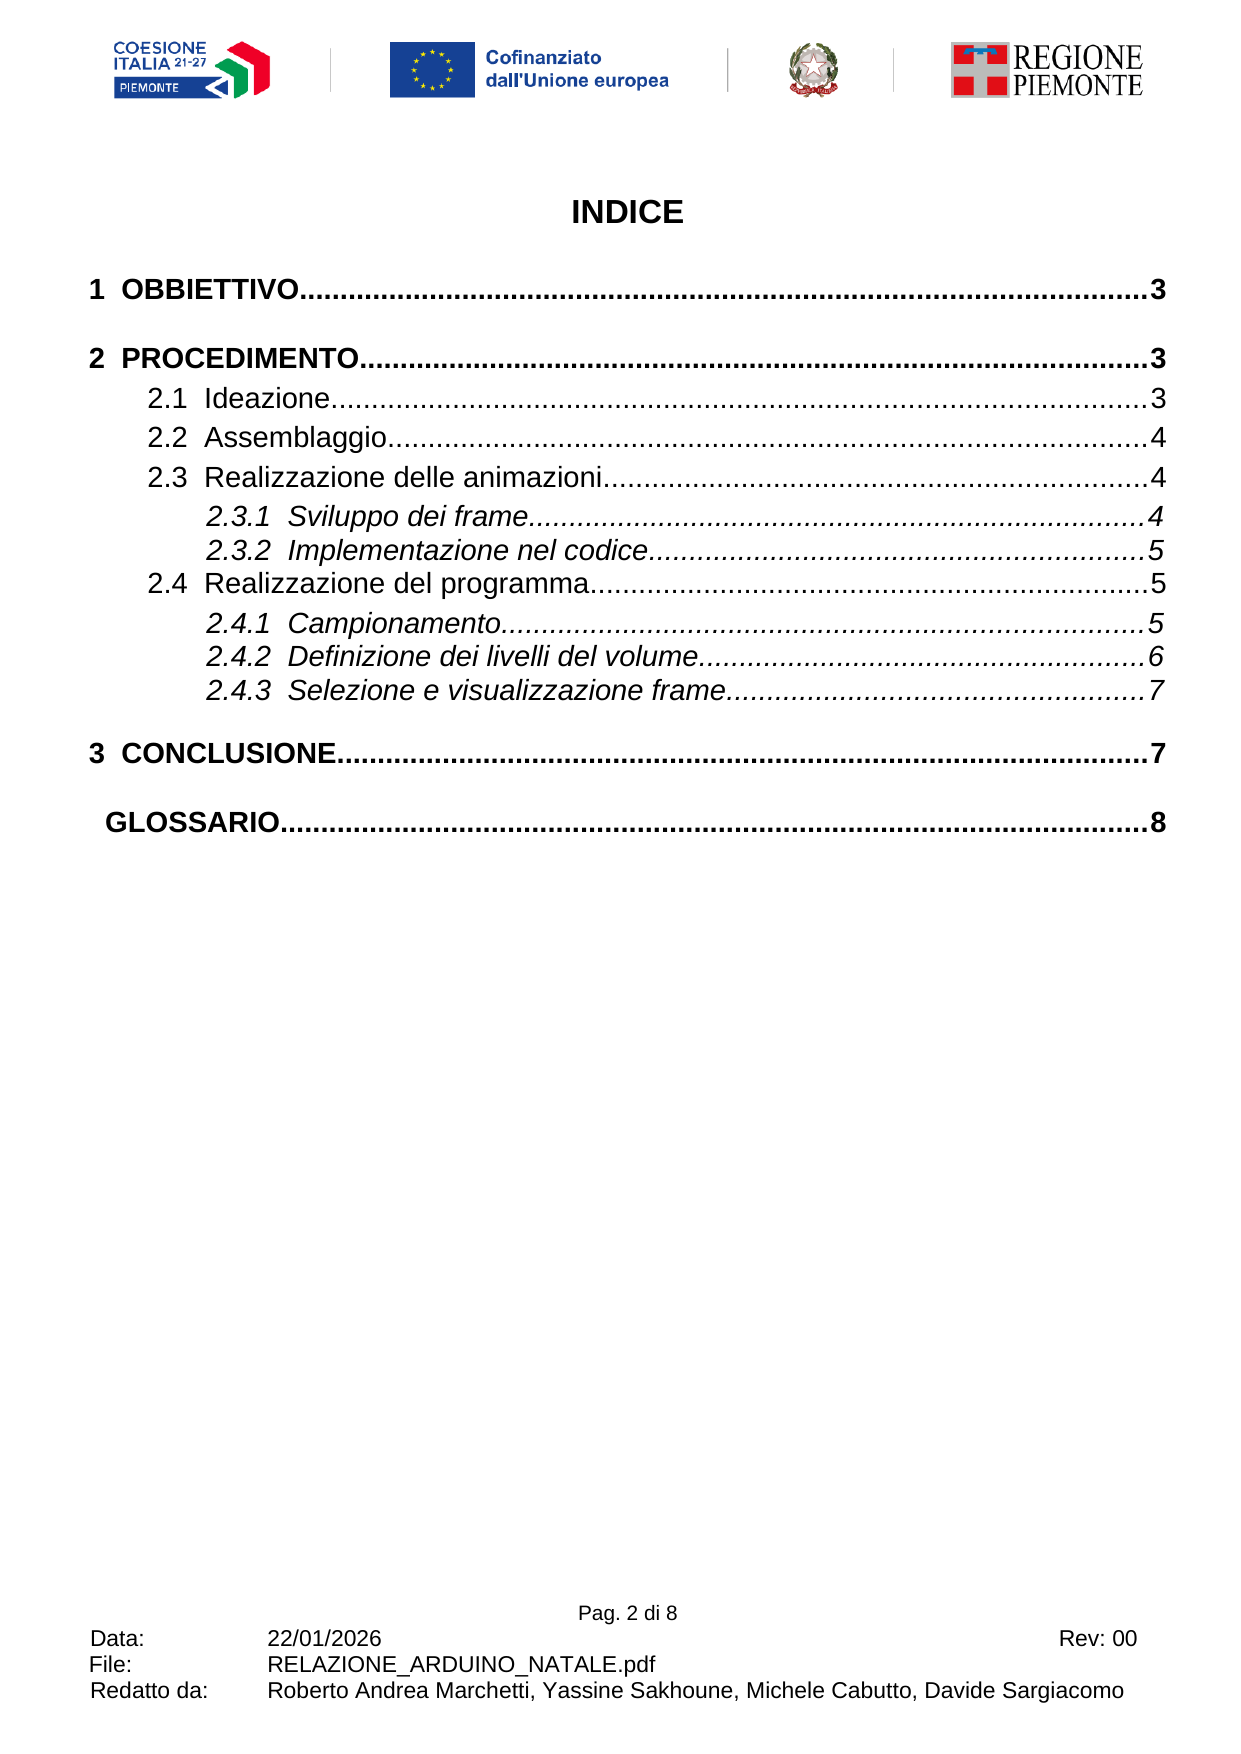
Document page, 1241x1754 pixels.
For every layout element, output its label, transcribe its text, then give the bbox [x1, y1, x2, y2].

picture [108, 29, 1147, 119]
text 3 Conclusione 7 [89, 736, 1167, 769]
text 2.4.3 Selezione e visualizzazione frame 7 [148, 673, 1167, 706]
text 2.2 Assemblaggio 4 [89, 420, 1167, 454]
text Glossario 8 [89, 805, 1167, 838]
text 2.3 Realizzazione delle animazioni 4 [89, 460, 1167, 493]
text 1 Obbiettivo 3 [89, 272, 1167, 306]
text 2.4 Realizzazione del programma 5 [89, 566, 1167, 600]
text 2.1 Ideazione 3 [89, 381, 1167, 414]
text 2.3.2 Implementazione nel codice 5 [148, 533, 1167, 566]
subtitle INDICE [89, 192, 1167, 230]
text 2.4.2 Definizione dei livelli del volume 6 [148, 639, 1167, 673]
text 2.4.1 Campionamento 5 [148, 606, 1167, 639]
text 2.3.1 Sviluppo dei frame 4 [148, 499, 1167, 533]
text 2 Procedimento 3 [89, 341, 1167, 375]
